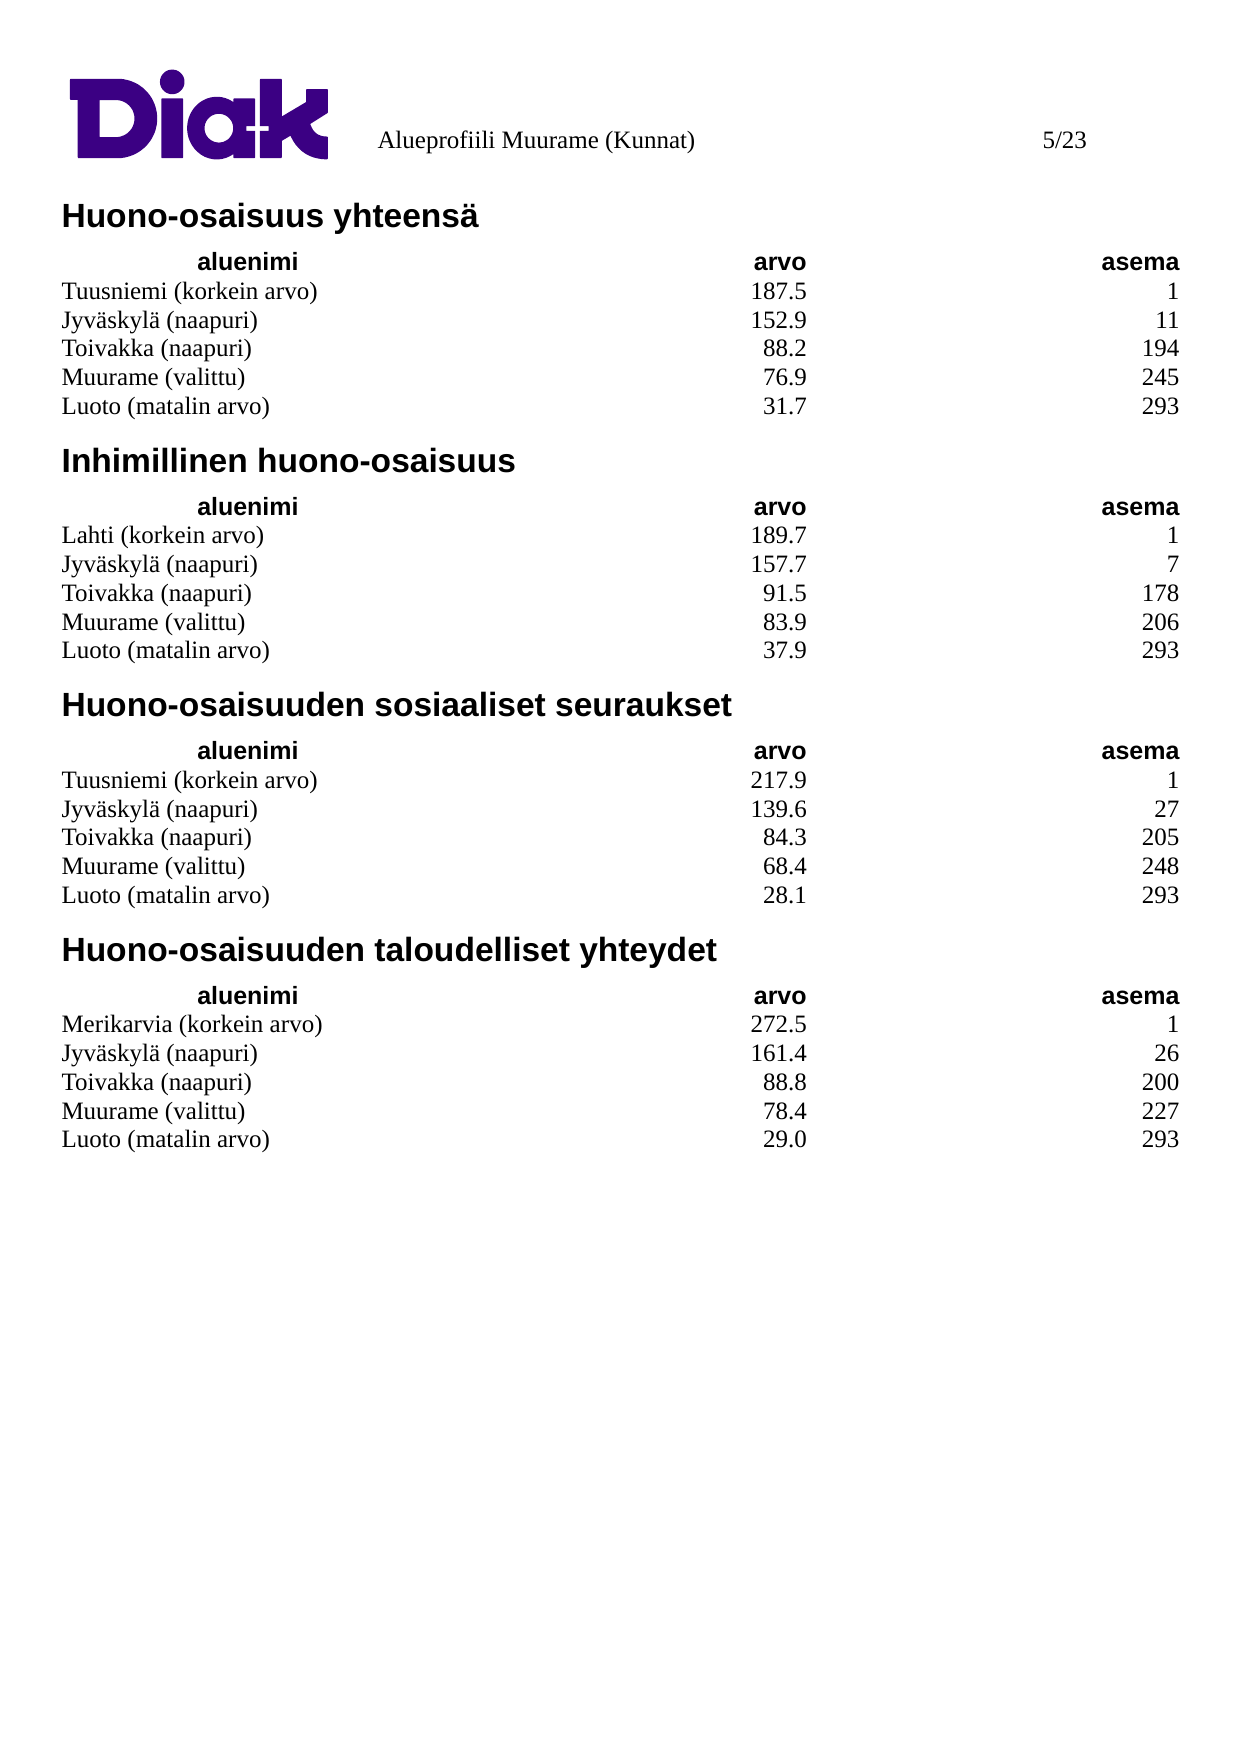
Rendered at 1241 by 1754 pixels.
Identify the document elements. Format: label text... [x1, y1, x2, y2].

table_cell 28.1 [434, 880, 806, 909]
table_cell Muurame (valittu) [61, 607, 434, 636]
table_cell 200 [806, 1067, 1179, 1096]
table_cell 1 [806, 521, 1179, 549]
table_header arvo [434, 492, 806, 521]
table_cell 31.7 [434, 391, 806, 420]
table_header asema [806, 247, 1179, 276]
table_cell Toivakka (naapuri) [61, 1067, 434, 1096]
table_cell 152.9 [434, 305, 806, 333]
table_cell 157.7 [434, 549, 806, 578]
table_cell Toivakka (naapuri) [61, 334, 434, 362]
table_cell Lahti (korkein arvo) [61, 521, 434, 549]
table_cell 187.5 [434, 276, 806, 305]
table_cell 84.3 [434, 823, 806, 851]
subtitle Huono-osaisuus yhteensä [61, 196, 1179, 235]
table_cell 68.4 [434, 851, 806, 880]
table_header aluenimi [61, 492, 434, 521]
table_cell 189.7 [434, 521, 806, 549]
table_cell Jyväskylä (naapuri) [61, 794, 434, 822]
table_cell 139.6 [434, 794, 806, 822]
table_cell 88.8 [434, 1067, 806, 1096]
table_header asema [806, 492, 1179, 521]
table_cell 26 [806, 1038, 1179, 1067]
table_cell 1 [806, 276, 1179, 305]
subtitle Huono-osaisuuden sosiaaliset seuraukset [61, 685, 1179, 724]
table_cell 1 [806, 765, 1179, 794]
table_header aluenimi [61, 736, 434, 765]
table_header arvo [434, 736, 806, 765]
table_cell 248 [806, 851, 1179, 880]
table_cell 29.0 [434, 1125, 806, 1153]
table_cell 178 [806, 578, 1179, 607]
table_cell 91.5 [434, 578, 806, 607]
table_header aluenimi [61, 981, 434, 1009]
table_cell 245 [806, 362, 1179, 391]
table_cell 205 [806, 823, 1179, 851]
table_header arvo [434, 247, 806, 276]
table_cell 7 [806, 549, 1179, 578]
table_cell Muurame (valittu) [61, 1096, 434, 1124]
table_cell Tuusniemi (korkein arvo) [61, 765, 434, 794]
table_cell Toivakka (naapuri) [61, 823, 434, 851]
table_cell Luoto (matalin arvo) [61, 880, 434, 909]
table_cell 78.4 [434, 1096, 806, 1124]
table_header aluenimi [61, 247, 434, 276]
table_cell Toivakka (naapuri) [61, 578, 434, 607]
table_cell Luoto (matalin arvo) [61, 391, 434, 420]
table_cell 76.9 [434, 362, 806, 391]
table_cell 27 [806, 794, 1179, 822]
subtitle Inhimillinen huono-osaisuus [61, 441, 1179, 479]
table_cell 293 [806, 880, 1179, 909]
table_cell 83.9 [434, 607, 806, 636]
table_header asema [806, 981, 1179, 1009]
table_cell Luoto (matalin arvo) [61, 636, 434, 664]
table_cell Luoto (matalin arvo) [61, 1125, 434, 1153]
table_header arvo [434, 981, 806, 1009]
table_cell 37.9 [434, 636, 806, 664]
table_cell Tuusniemi (korkein arvo) [61, 276, 434, 305]
table_cell 227 [806, 1096, 1179, 1124]
table_cell 161.4 [434, 1038, 806, 1067]
table_cell Muurame (valittu) [61, 362, 434, 391]
table_cell Jyväskylä (naapuri) [61, 1038, 434, 1067]
table_cell 11 [806, 305, 1179, 333]
table_cell Jyväskylä (naapuri) [61, 305, 434, 333]
table_cell 272.5 [434, 1010, 806, 1038]
table_cell 88.2 [434, 334, 806, 362]
table_header asema [806, 736, 1179, 765]
table_cell Merikarvia (korkein arvo) [61, 1010, 434, 1038]
table_cell 293 [806, 391, 1179, 420]
table_cell 194 [806, 334, 1179, 362]
subtitle Huono-osaisuuden taloudelliset yhteydet [61, 929, 1179, 968]
table_cell Jyväskylä (naapuri) [61, 549, 434, 578]
table_cell 293 [806, 1125, 1179, 1153]
table_cell 1 [806, 1010, 1179, 1038]
table_cell Muurame (valittu) [61, 851, 434, 880]
table_cell 206 [806, 607, 1179, 636]
table_cell 293 [806, 636, 1179, 664]
table_cell 217.9 [434, 765, 806, 794]
